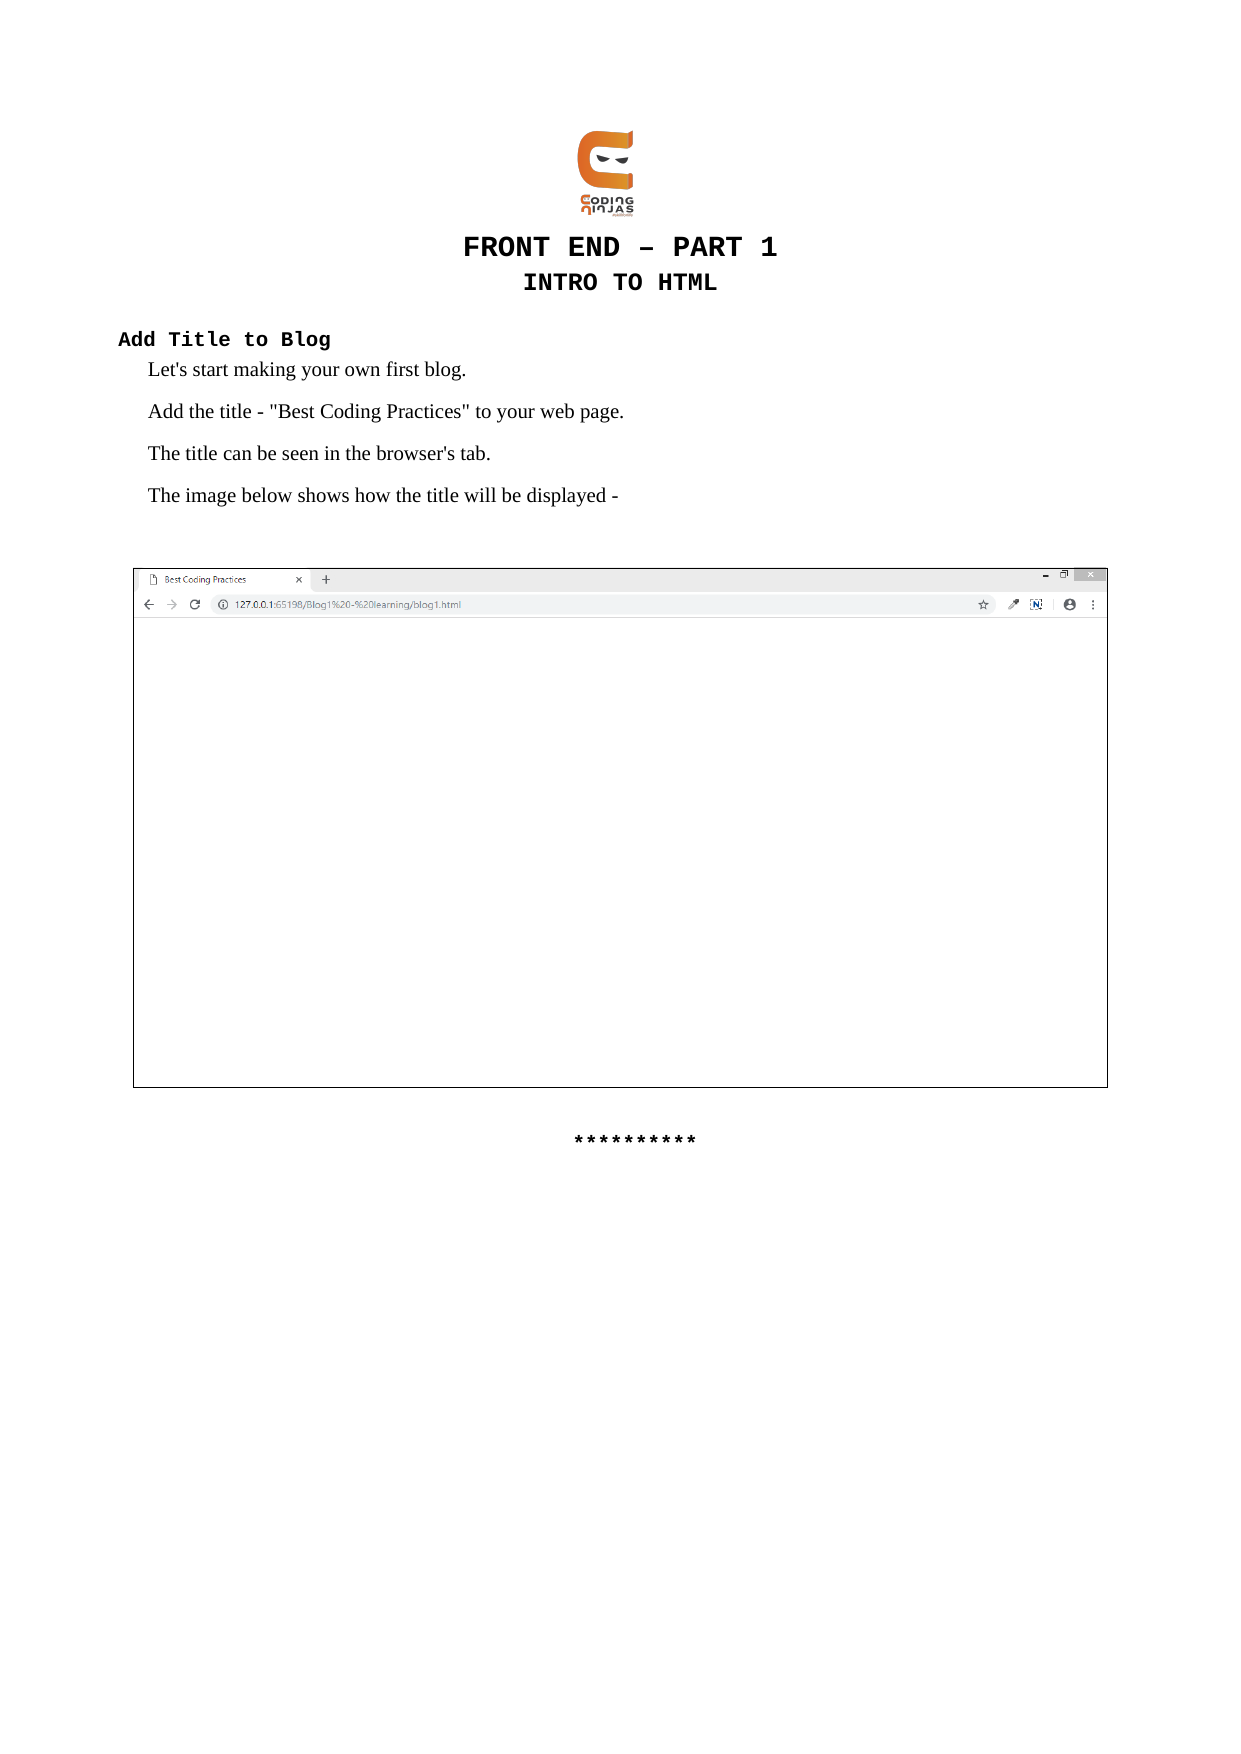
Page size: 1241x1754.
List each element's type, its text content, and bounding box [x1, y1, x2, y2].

text ********** [148, 1133, 1122, 1157]
text Let's start making your own first blog. [148, 357, 1122, 381]
text The title can be seen in the browser's tab. [148, 441, 1122, 465]
picture [134, 569, 1107, 1087]
text The image below shows how the title will be displayed - [148, 483, 1122, 507]
picture [558, 127, 653, 221]
text FRONT END – PART 1 [118, 232, 1122, 265]
text Add the title - "Best Coding Practices" to your web page. [148, 399, 1122, 423]
text Add Title to Blog [118, 329, 1122, 353]
text INTRO TO HTML [118, 270, 1122, 298]
